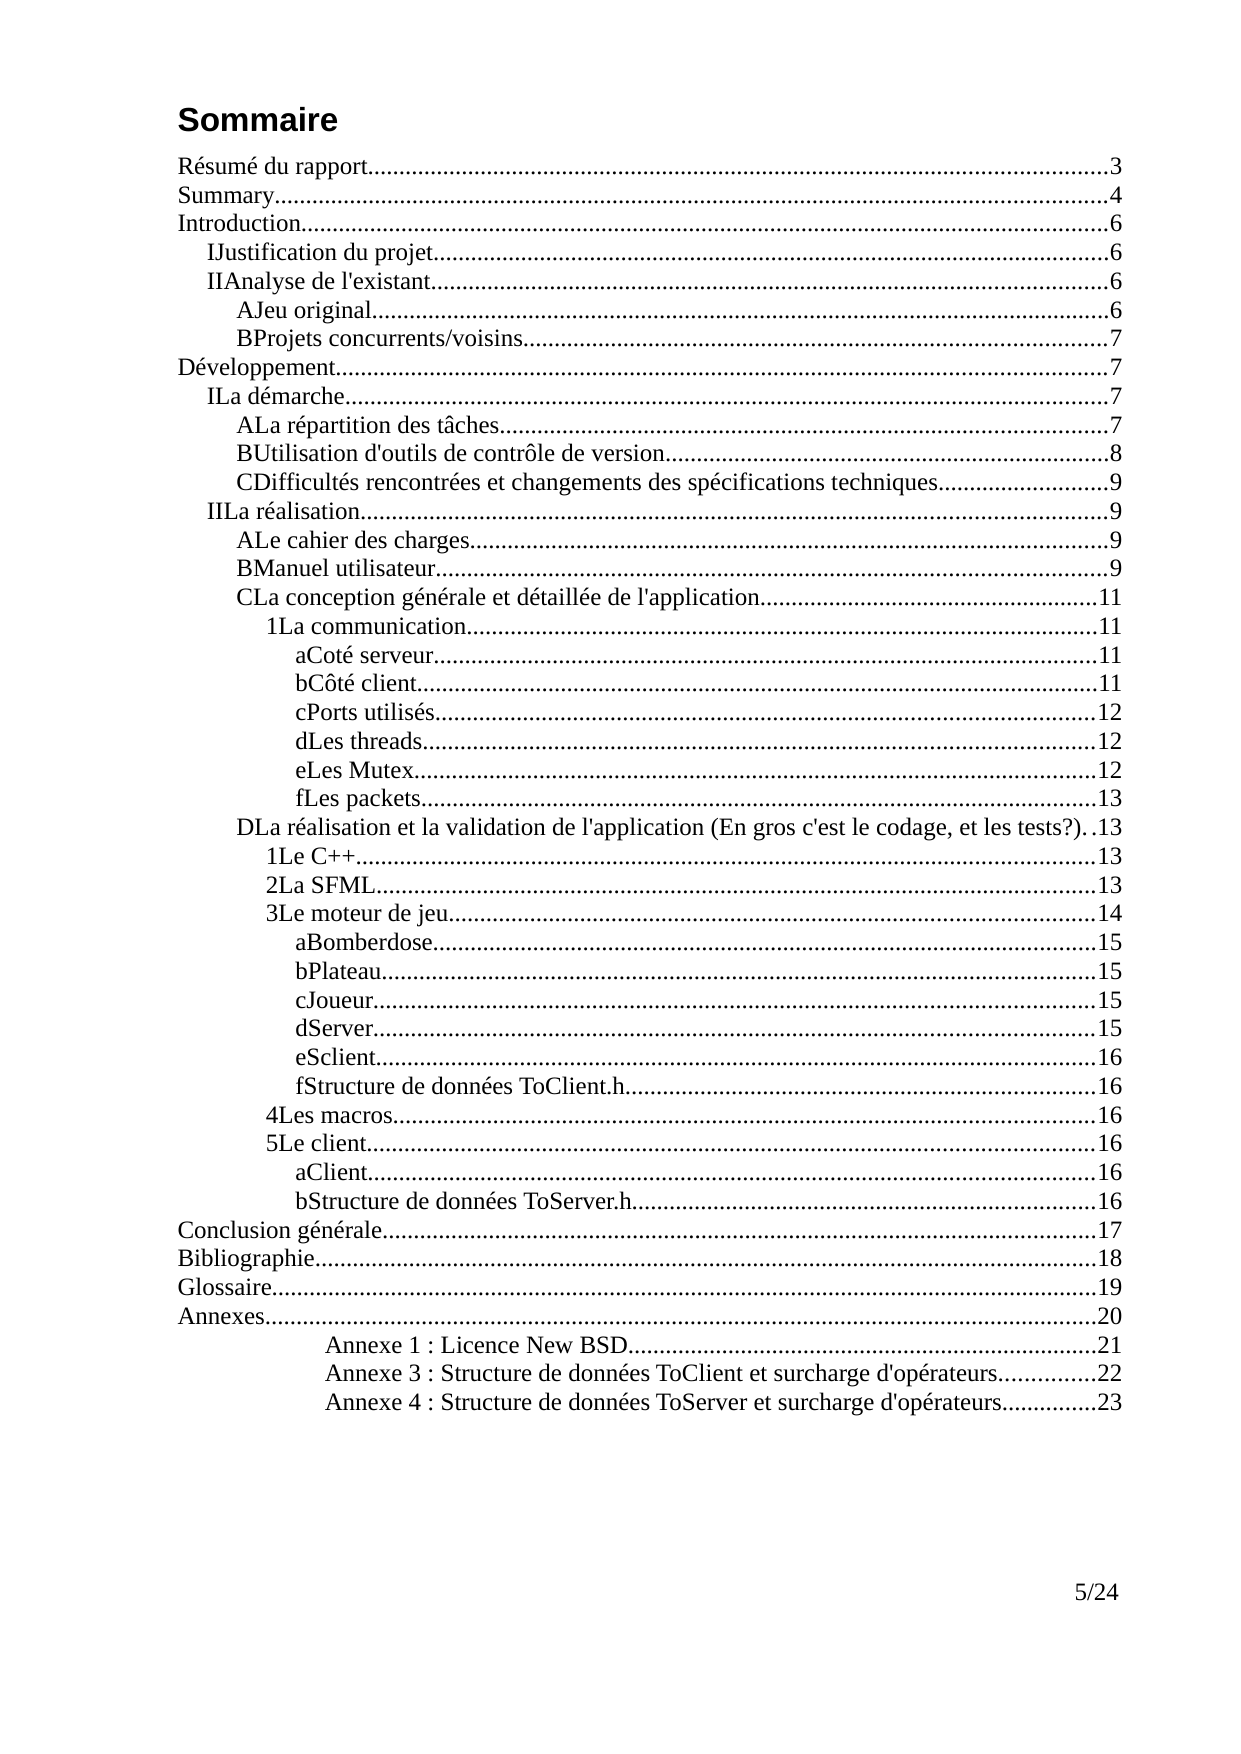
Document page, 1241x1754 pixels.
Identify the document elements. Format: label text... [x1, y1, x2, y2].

text aBomberdose 15 [295, 927, 1122, 956]
text DLa réalisation et la validation de l'application (En gros c'est le codage, et les tests?) 13 [236, 812, 1122, 841]
text 1Le C++ 13 [266, 841, 1122, 870]
text IILa réalisation 9 [207, 496, 1122, 525]
text BProjets concurrents/voisins 7 [236, 323, 1122, 352]
text Annexe 1 : Licence New BSD 21 [324, 1330, 1122, 1358]
text Conclusion générale 17 [177, 1215, 1122, 1243]
text IIAnalyse de l'existant 6 [207, 266, 1122, 295]
text Annexe 4 : Structure de données ToServer et surcharge d'opérateurs 23 [324, 1387, 1122, 1416]
text 5Le client 16 [266, 1128, 1122, 1157]
text ILa démarche 7 [207, 381, 1122, 410]
text Glossaire 19 [177, 1272, 1122, 1301]
text 4Les macros 16 [266, 1100, 1122, 1128]
text Summary 4 [177, 180, 1122, 208]
text ALa répartition des tâches 7 [236, 410, 1122, 438]
text BManuel utilisateur 9 [236, 553, 1122, 582]
text dLes threads 12 [295, 726, 1122, 755]
text ALe cahier des charges 9 [236, 525, 1122, 553]
text dServer 15 [295, 1013, 1122, 1042]
text 2La SFML 13 [266, 870, 1122, 898]
text CLa conception générale et détaillée de l'application 11 [236, 582, 1122, 611]
text Introduction 6 [177, 208, 1122, 237]
text Annexes 20 [177, 1301, 1122, 1330]
text fStructure de données ToClient.h 16 [295, 1071, 1122, 1100]
text Développement 7 [177, 352, 1122, 381]
text aCoté serveur 11 [295, 640, 1122, 668]
text cJoueur 15 [295, 985, 1122, 1013]
text CDifficultés rencontrées et changements des spécifications techniques 9 [236, 467, 1122, 496]
text bPlateau 15 [295, 956, 1122, 985]
text bCôté client 11 [295, 668, 1122, 697]
text 3Le moteur de jeu 14 [266, 898, 1122, 927]
text cPorts utilisés 12 [295, 697, 1122, 726]
text fLes packets 13 [295, 783, 1122, 812]
text BUtilisation d'outils de contrôle de version 8 [236, 438, 1122, 467]
text eSclient 16 [295, 1042, 1122, 1071]
text Résumé du rapport 3 [177, 151, 1122, 180]
text 1La communication 11 [266, 611, 1122, 640]
text aClient 16 [295, 1157, 1122, 1186]
text bStructure de données ToServer.h 16 [295, 1186, 1122, 1215]
text AJeu original 6 [236, 295, 1122, 323]
text IJustification du projet 6 [207, 237, 1122, 266]
text Annexe 3 : Structure de données ToClient et surcharge d'opérateurs 22 [324, 1358, 1122, 1387]
subtitle Sommaire [177, 100, 1122, 138]
text eLes Mutex 12 [295, 755, 1122, 783]
text Bibliographie 18 [177, 1243, 1122, 1272]
